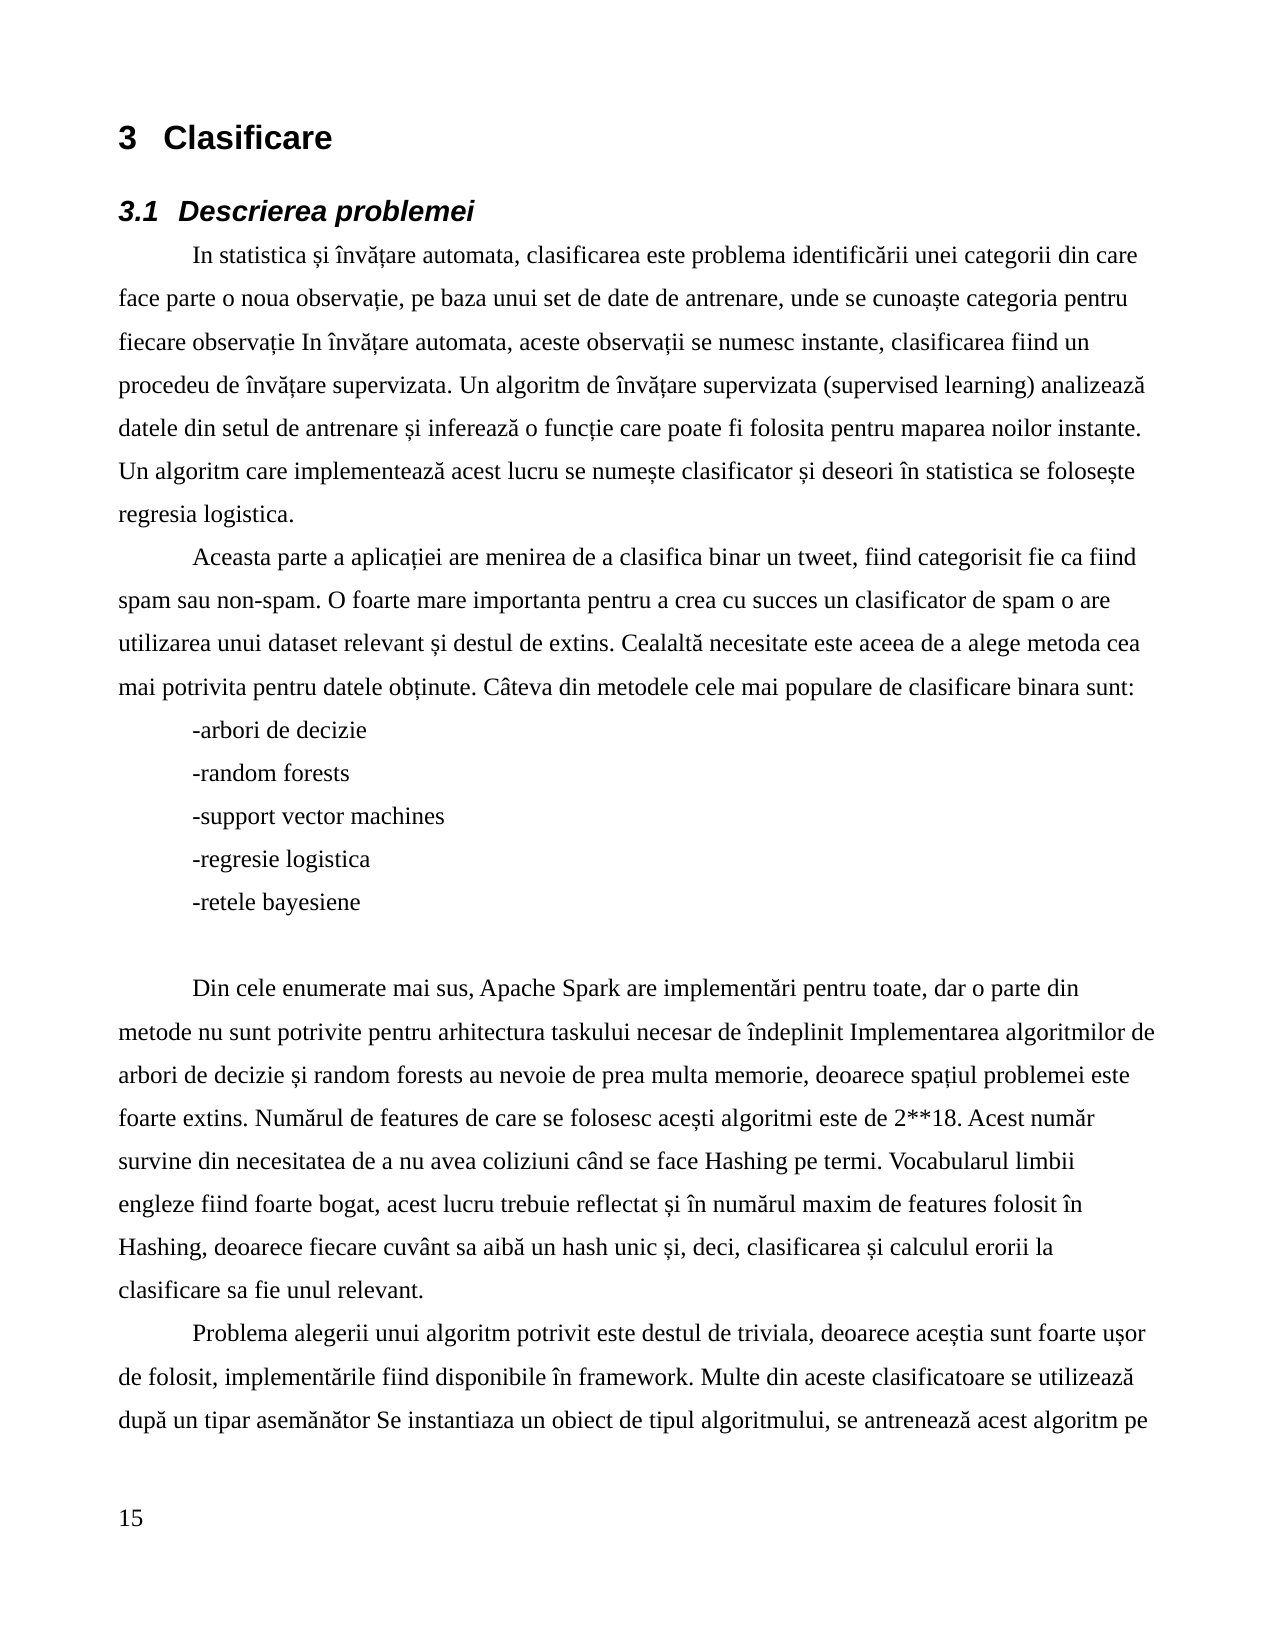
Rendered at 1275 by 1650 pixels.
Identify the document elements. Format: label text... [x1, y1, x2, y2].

subtitle Descrierea problemei [118, 194, 1157, 228]
text -retele bayesiene [118, 887, 1157, 916]
text Aceasta parte a aplicației are menirea de a clasifica binar un tweet, fiind categorisit fie ca fiind spam sau non-spam. O foarte mare importanta pentru a crea cu succes un clasificator de spam o are utilizarea unui dataset relevant și destul de extins. Cealaltă necesitate este aceea de a alege metoda cea mai potrivita pentru datele obținute. Câteva din metodele cele mai populare de clasificare binara sunt: [118, 542, 1157, 700]
text Problema alegerii unui algoritm potrivit este destul de triviala, deoarece aceștia sunt foarte ușor de folosit, implementările fiind disponibile în framework. Multe din aceste clasificatoare se utilizează după un tipar asemănător Se instantiaza un obiect de tipul algoritmului, se antrenează acest algoritm pe [118, 1318, 1157, 1433]
text In statistica și învățare automata, clasificarea este problema identificării unei categorii din care face parte o noua observație, pe baza unui set de date de antrenare, unde se cunoaște categoria pentru fiecare observație In învățare automata, aceste observații se numesc instante, clasificarea fiind un procedeu de învățare supervizata. Un algoritm de învățare supervizata (supervised learning) analizează datele din setul de antrenare și inferează o funcție care poate fi folosita pentru maparea noilor instante. Un algoritm care implementează acest lucru se numește clasificator și deseori în statistica se folosește regresia logistica. [118, 240, 1157, 528]
subtitle Clasificare [118, 118, 1157, 157]
text -arbori de decizie -random forests [118, 715, 1157, 787]
text -support vector machines [118, 801, 1157, 830]
text -regresie logistica [118, 844, 1157, 873]
text Din cele enumerate mai sus, Apache Spark are implementări pentru toate, dar o parte din metode nu sunt potrivite pentru arhitectura taskului necesar de îndeplinit Implementarea algoritmilor de arbori de decizie și random forests au nevoie de prea multa memorie, deoarece spațiul problemei este foarte extins. Numărul de features de care se folosesc acești algoritmi este de 2**18. Acest număr survine din necesitatea de a nu avea coliziuni când se face Hashing pe termi. Vocabularul limbii engleze fiind foarte bogat, acest lucru trebuie reflectat și în numărul maxim de features folosit în Hashing, deoarece fiecare cuvânt sa aibă un hash unic și, deci, clasificarea și calculul erorii la clasificare sa fie unul relevant. [118, 973, 1157, 1304]
